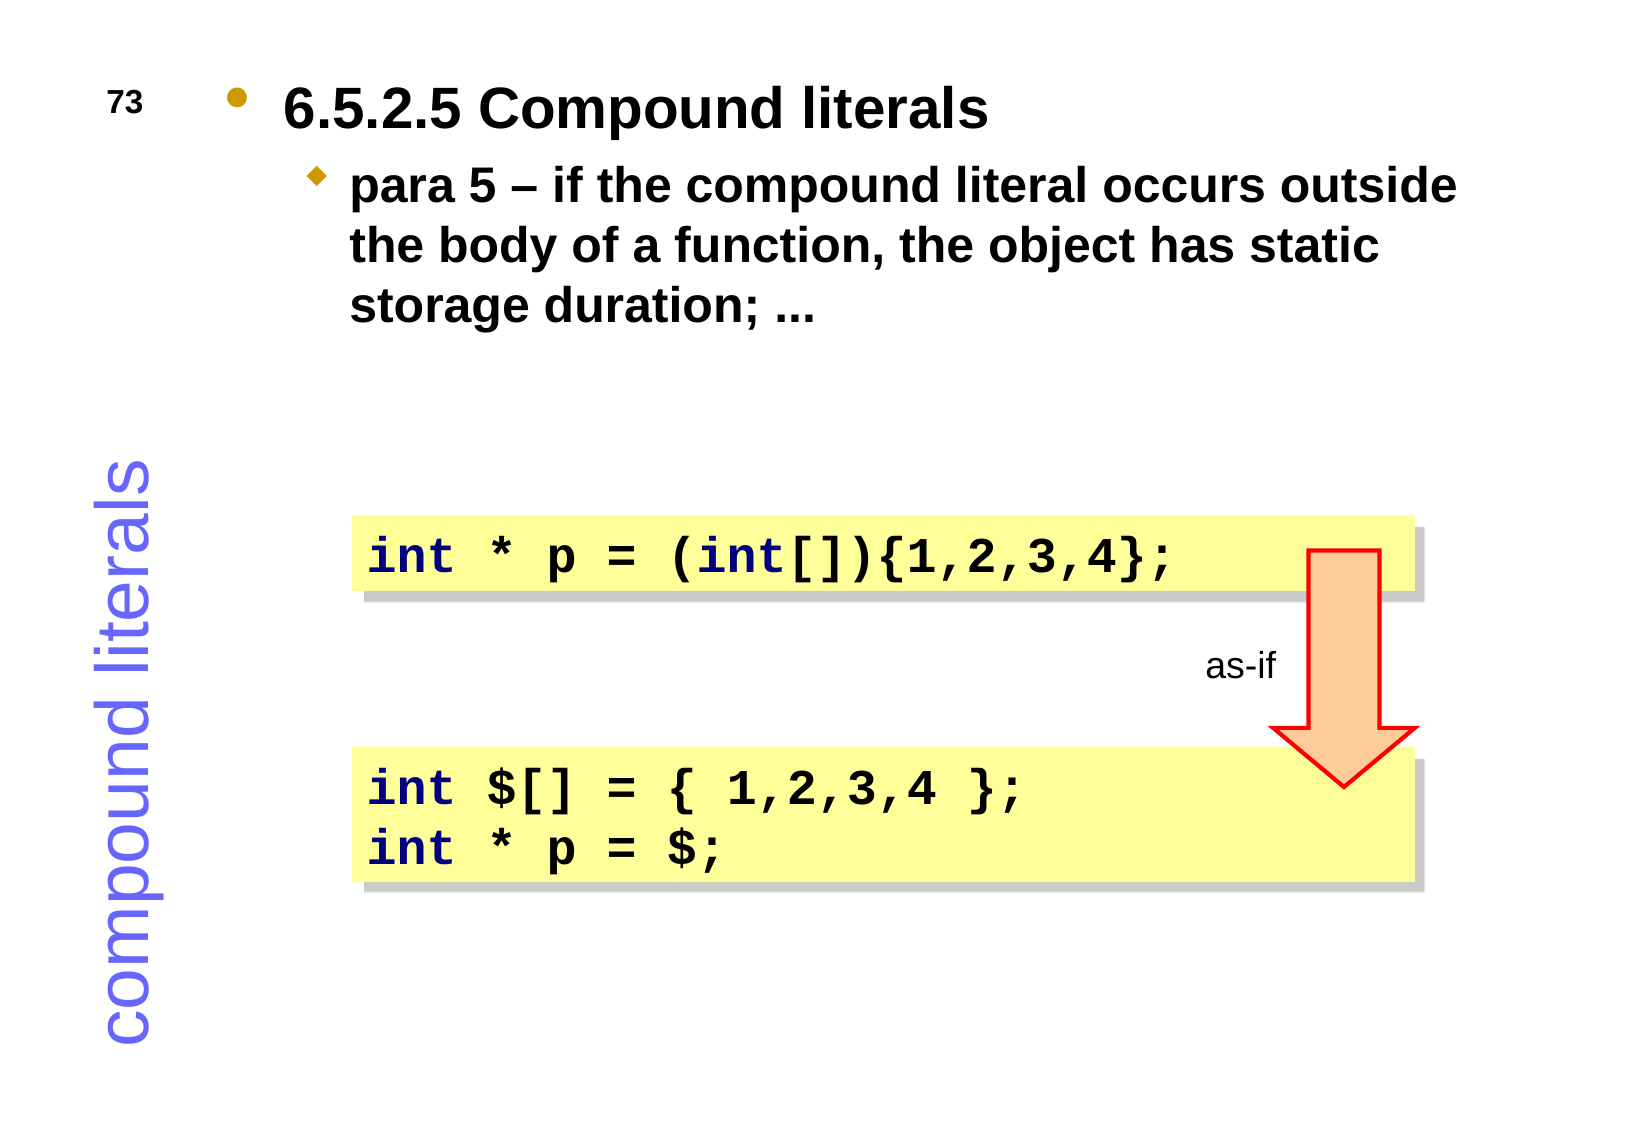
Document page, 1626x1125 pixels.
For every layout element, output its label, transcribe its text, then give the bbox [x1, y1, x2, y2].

list 6.5.2.5 Compound literals para 5 – if the compound literal occurs outside the body of a function, the object has static storage duration; ... [212, 62, 1550, 1063]
title compound literals [50, 187, 188, 1063]
text_box int $[] = { 1,2,3,4 }; int * p = $; [351, 746, 1415, 883]
text_box as-if [1190, 633, 1333, 694]
text_box int * p = (int[]){1,2,3,4}; [351, 515, 1415, 591]
text_box [1273, 550, 1415, 788]
